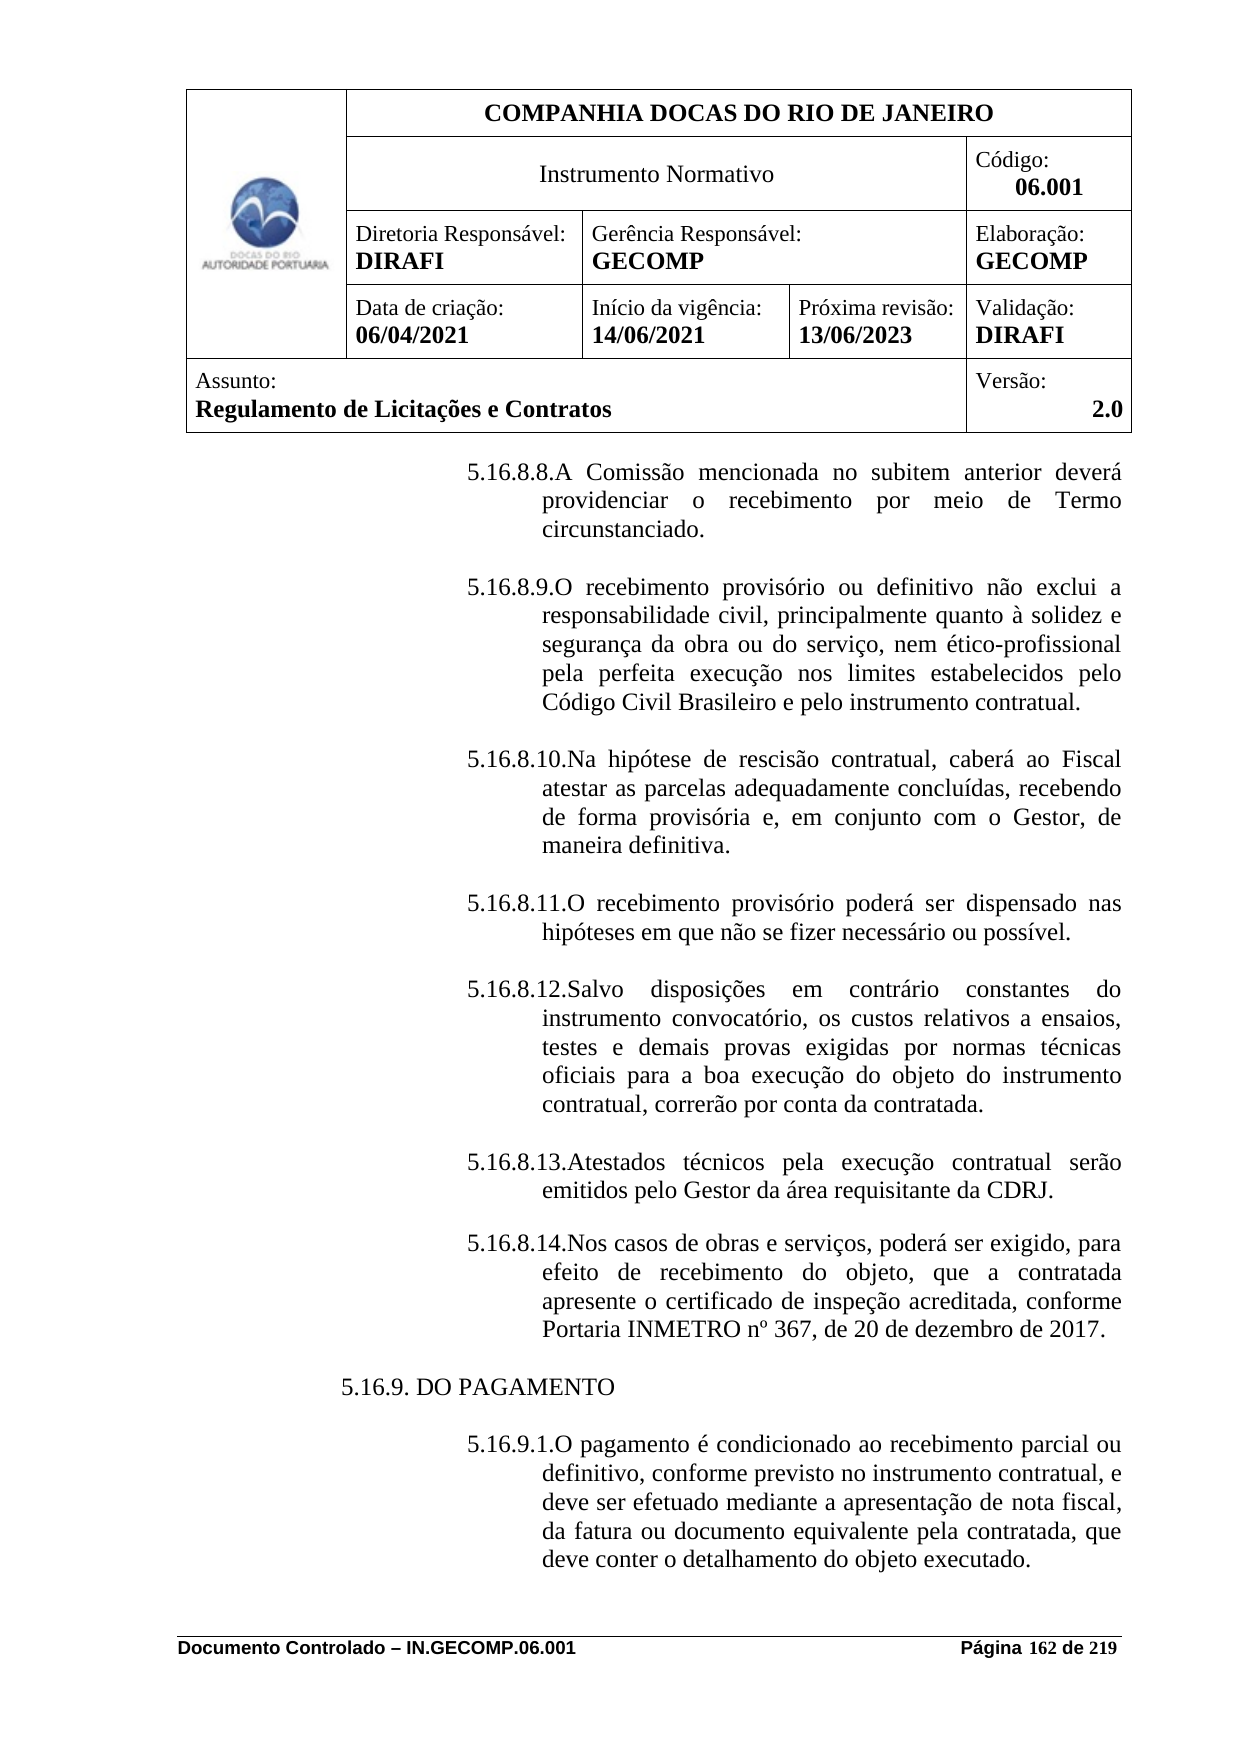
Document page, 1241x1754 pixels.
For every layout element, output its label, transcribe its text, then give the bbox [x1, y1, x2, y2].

list O recebimento provisório poderá ser dispensado nas hipóteses em que não se fizer necessário ou possível. [467, 888, 1122, 945]
list Salvo disposições em contrário constantes do instrumento convocatório, os custos relativos a ensaios, testes e demais provas exigidas por normas técnicas oficiais para a boa execução do objeto do instrumento contratual, correrão por conta da contratada. [467, 974, 1122, 1118]
list O pagamento é condicionado ao recebimento parcial ou definitivo, conforme previsto no instrumento contratual, e deve ser efetuado mediante a apresentação de nota fiscal, da fatura ou documento equivalente pela contratada, que deve conter o detalhamento do objeto executado. [467, 1429, 1122, 1573]
list Nos casos de obras e serviços, poderá ser exigido, para efeito de recebimento do objeto, que a contratada apresente o certificado de inspeção acreditada, conforme Portaria INMETRO nº 367, de 20 de dezembro de 2017. [467, 1228, 1122, 1343]
list DO PAGAMENTO [341, 1372, 1122, 1401]
list Na hipótese de rescisão contratual, caberá ao Fiscal atestar as parcelas adequadamente concluídas, recebendo de forma provisória e, em conjunto com o Gestor, de maneira definitiva. [467, 744, 1122, 859]
list Atestados técnicos pela execução contratual serão emitidos pelo Gestor da área requisitante da CDRJ. [467, 1147, 1122, 1204]
list A Comissão mencionada no subitem anterior deverá providenciar o recebimento por meio de Termo circunstanciado. [467, 457, 1122, 543]
list O recebimento provisório ou definitivo não exclui a responsabilidade civil, principalmente quanto à solidez e segurança da obra ou do serviço, nem ético-profissional pela perfeita execução nos limites estabelecidos pelo Código Civil Brasileiro e pelo instrumento contratual. [467, 572, 1122, 715]
